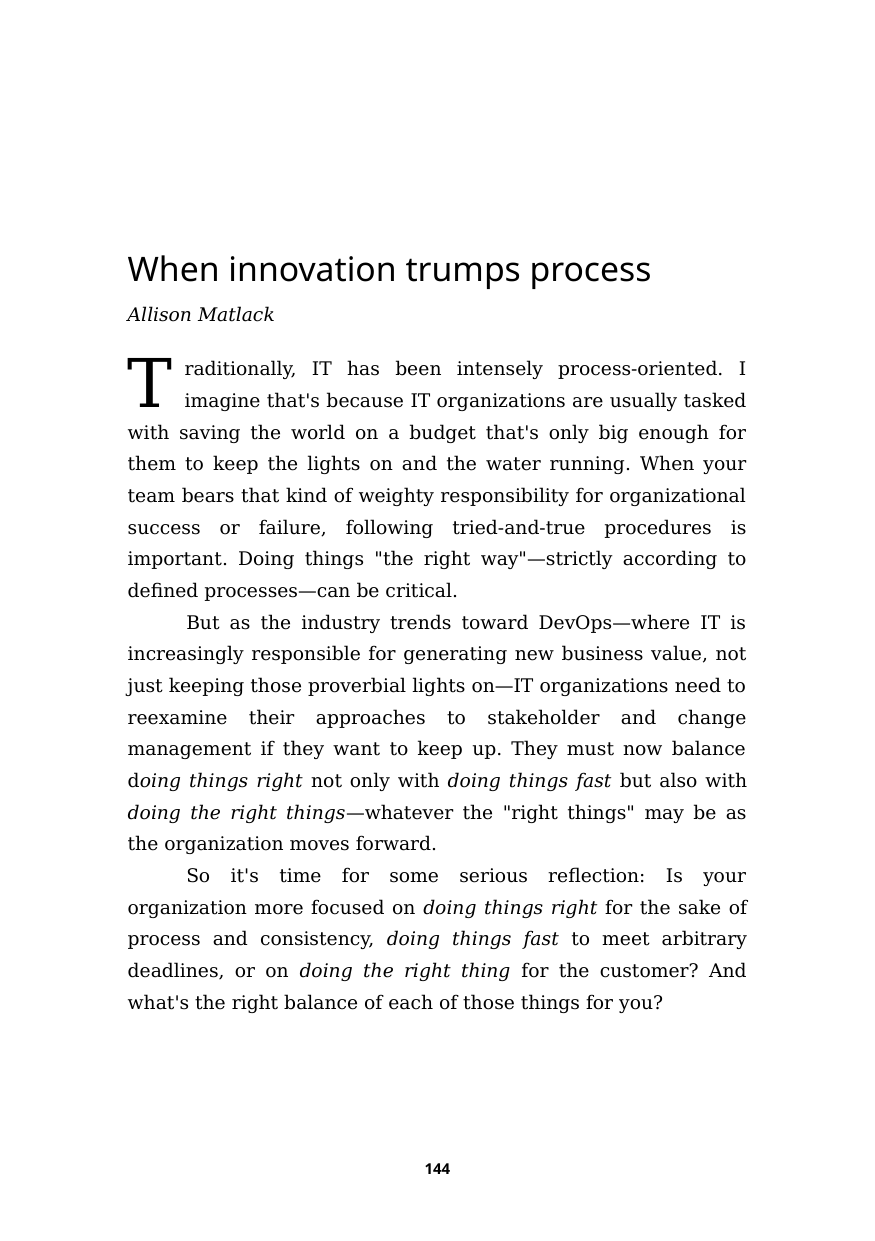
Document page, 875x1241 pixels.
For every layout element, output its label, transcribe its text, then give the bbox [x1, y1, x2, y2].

text Traditionally, IT has been intensely process-oriented. I imagine that's because IT organizations are usually tasked with saving the world on a budget that's only big enough for them to keep the lights on and the water running. When your team bears that kind of weighty responsibility for organizational success or failure, following tried-and-true procedures is important. Doing things "the right way"—strictly according to defined processes—can be critical. [127, 358, 747, 602]
subtitle When innovation trumps process [127, 246, 747, 292]
text Allison Matlack [127, 304, 747, 326]
text But as the industry trends toward DevOps—where IT is increasingly responsible for generating new business value, not just keeping those proverbial lights on—IT organizations need to reexamine their approaches to stakeholder and change management if they want to keep up. They must now balance doing things right not only with doing things fast but also with doing the right things—whatever the "right things" may be as the organization moves forward. [127, 612, 747, 855]
text So it's time for some serious reflection: Is your organization more focused on doing things right for the sake of process and consistency, doing things fast to meet arbitrary deadlines, or on doing the right thing for the customer? And what's the right balance of each of those things for you? [127, 865, 747, 1014]
